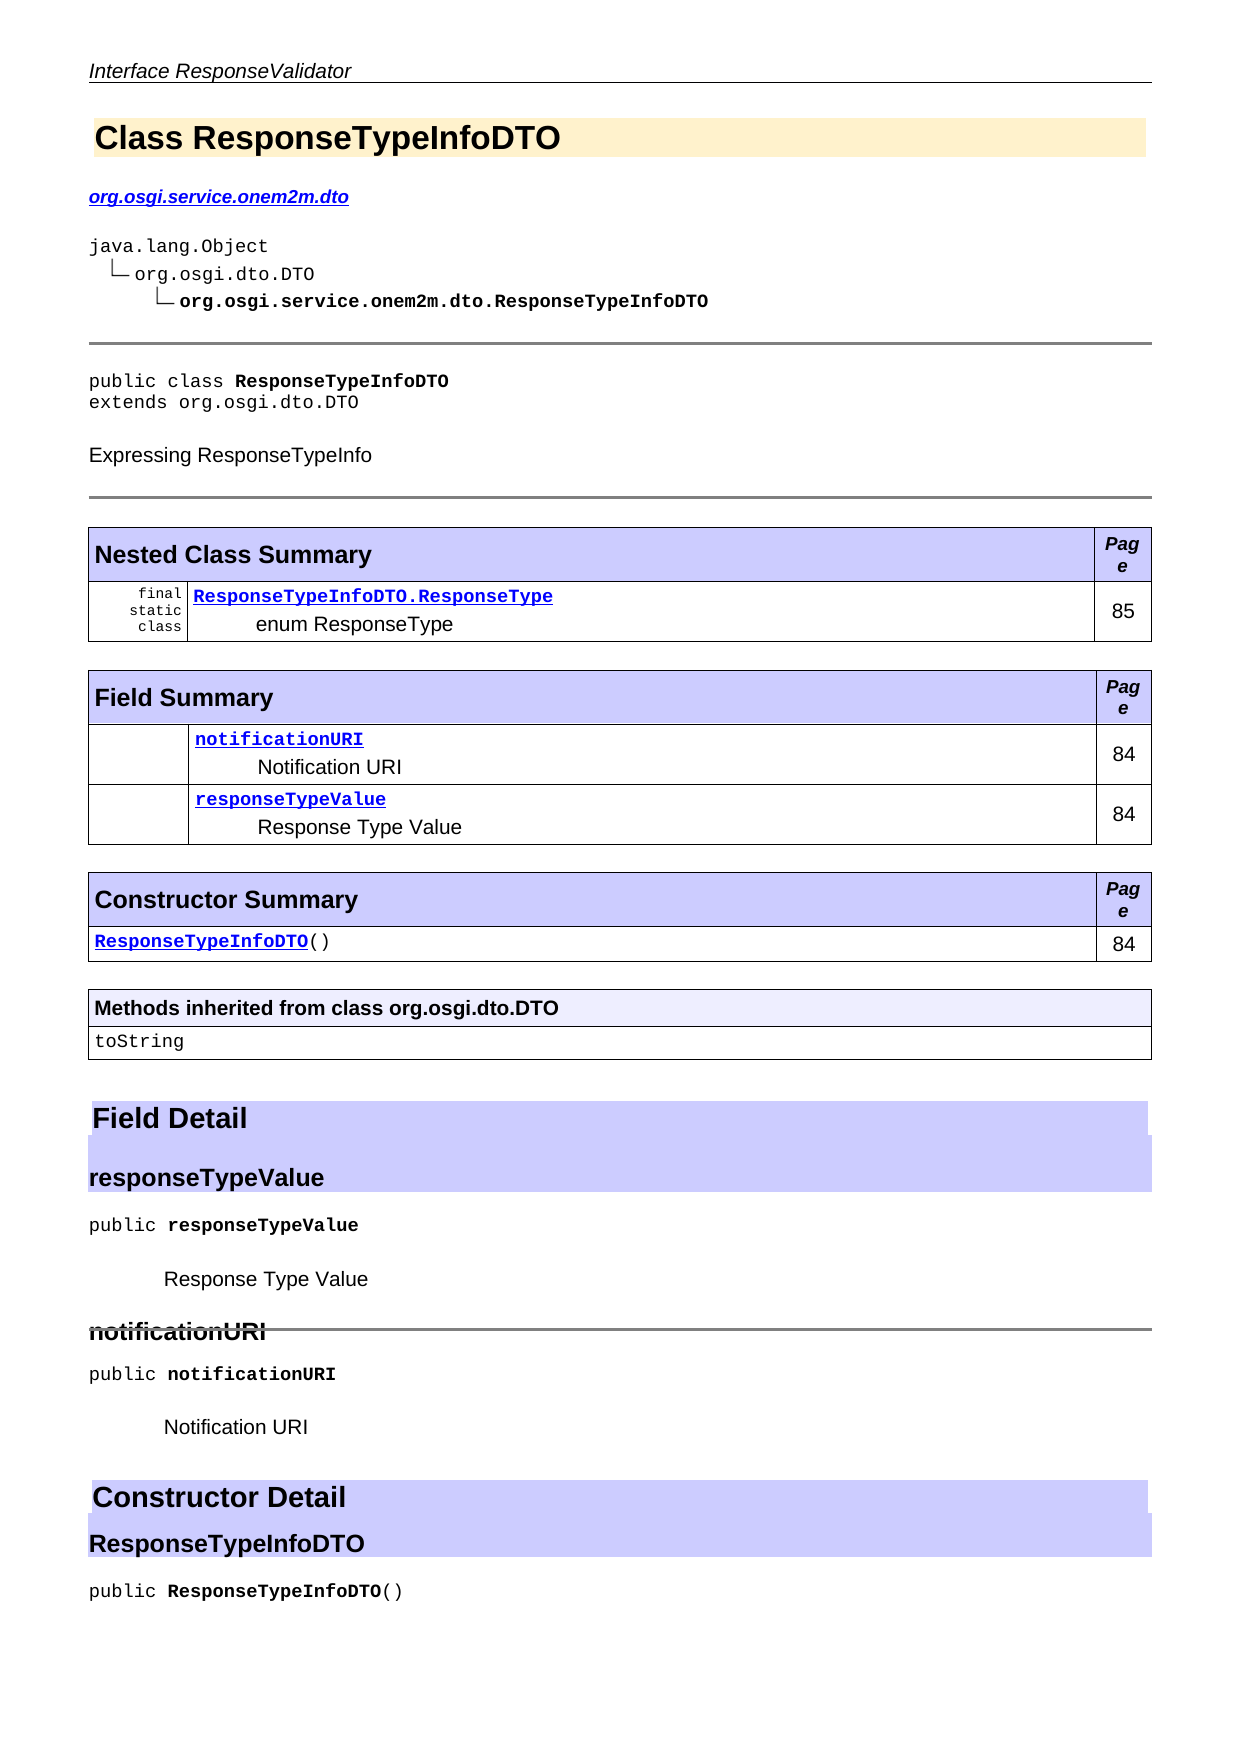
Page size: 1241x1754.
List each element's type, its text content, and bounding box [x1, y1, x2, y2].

table_cell final static class [89, 582, 187, 641]
picture [156, 285, 180, 308]
text org.osgi.service.onem2m.dto [88, 186, 1152, 208]
table_cell ResponseTypeInfoDTO() [89, 927, 1096, 961]
text org.osgi.dto.DTO [88, 258, 1152, 286]
table_cell responseTypeValue Response Type Value [189, 785, 1096, 843]
table_header Nested Class Summary [89, 528, 1094, 581]
subtitle Class ResponseTypeInfoDTO [94, 118, 1146, 157]
table_header Field Summary [89, 671, 1096, 723]
subtitle ResponseTypeInfoDTO [88, 1528, 1152, 1557]
text extends org.osgi.dto.DTO [88, 393, 1152, 414]
table_cell 99 [1097, 785, 1151, 843]
table_header Page [1097, 671, 1151, 723]
table_header Methods inherited from class org.osgi.dto.DTO [89, 990, 1151, 1026]
table_header Page [1097, 873, 1151, 926]
text public ResponseTypeInfoDTO() [88, 1581, 1152, 1603]
table_cell [89, 725, 188, 783]
table_header Page [1095, 528, 1151, 581]
text Expressing ResponseTypeInfo [88, 443, 1152, 467]
table_cell ResponseTypeInfoDTO.ResponseType enum ResponseType [188, 582, 1094, 641]
table_header Constructor Summary [89, 873, 1096, 926]
subtitle responseTypeValue [88, 1163, 1152, 1192]
subtitle Field Detail [92, 1101, 1148, 1135]
picture [111, 258, 135, 280]
table_cell 100 [1097, 927, 1151, 961]
text Response Type Value [163, 1267, 1152, 1291]
table_cell [89, 785, 188, 843]
table_cell 101 [1095, 582, 1151, 641]
table_cell 100 [1097, 725, 1151, 783]
text org.osgi.service.onem2m.dto.ResponseTypeInfoDTO [88, 286, 1152, 313]
subtitle Constructor Detail [92, 1480, 1148, 1513]
table_cell toString [89, 1027, 1151, 1059]
table_cell notificationURI Notification URI [189, 725, 1096, 783]
text public class ResponseTypeInfoDTO [88, 371, 1152, 393]
text public responseTypeValue [88, 1216, 1152, 1237]
text Notification URI [163, 1415, 1152, 1439]
text java.lang.Object [88, 237, 1152, 258]
text public notificationURI [88, 1364, 1152, 1386]
